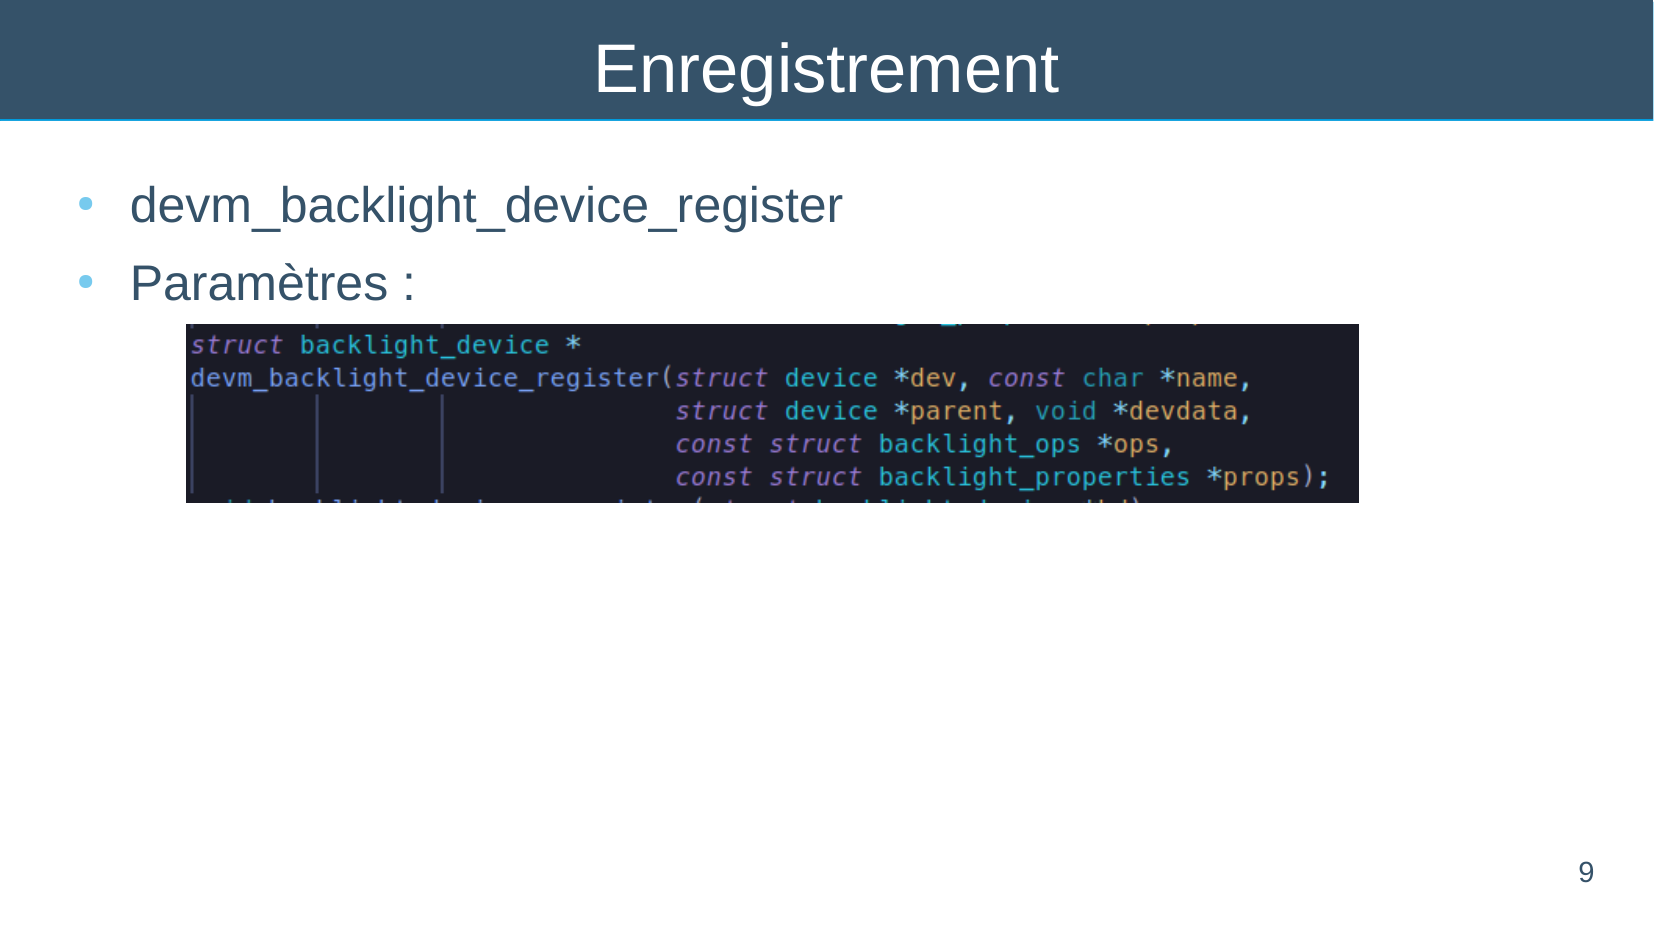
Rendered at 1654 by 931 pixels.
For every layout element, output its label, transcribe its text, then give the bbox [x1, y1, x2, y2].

picture [186, 324, 1359, 503]
title Enregistrement [59, 29, 1595, 108]
list devm_backlight_device_register Paramètres : [59, 177, 1595, 768]
